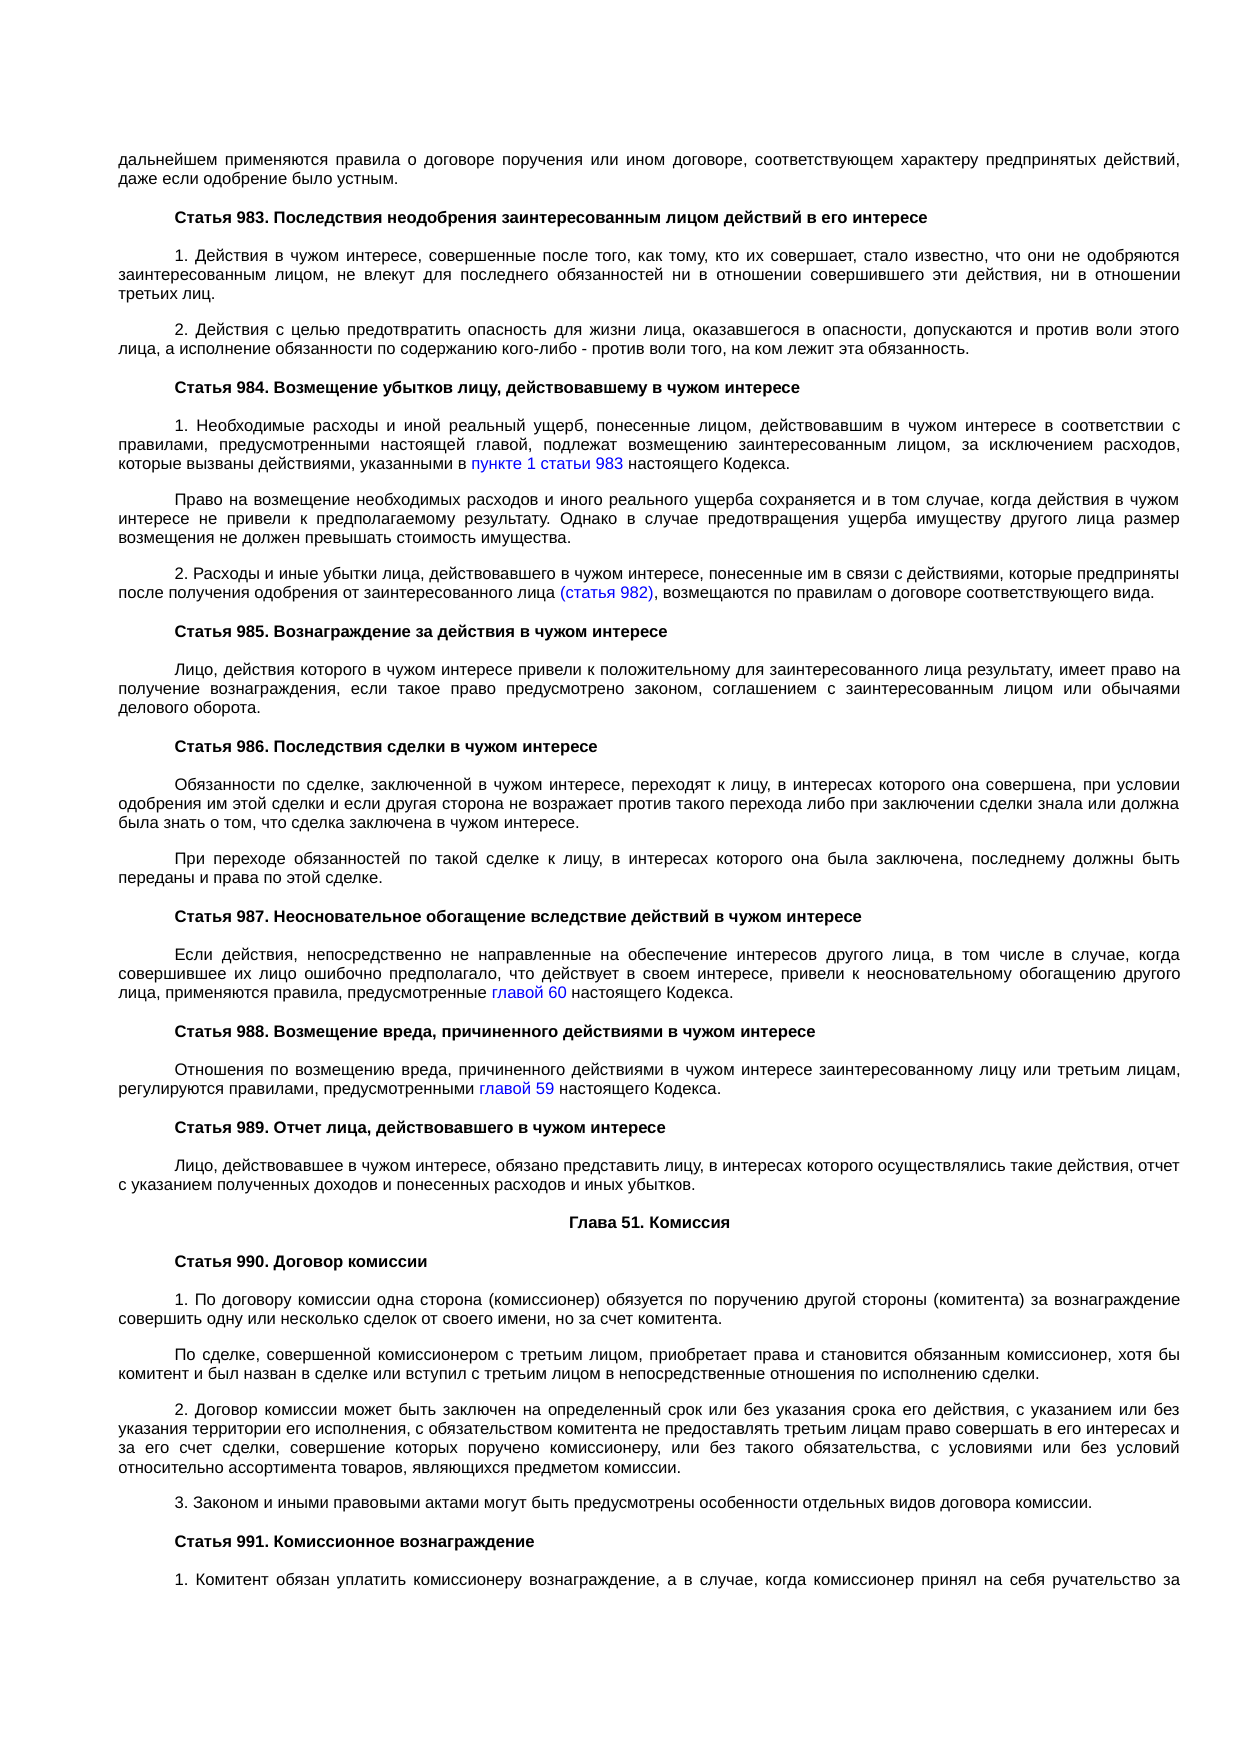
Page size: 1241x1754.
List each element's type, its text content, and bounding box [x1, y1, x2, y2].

subtitle Статья 988. Возмещение вреда, причиненного действиями в чужом интересе [118, 1022, 1181, 1041]
text Если действия, непосредственно не направленные на обеспечение интересов другого лица, в том числе в случае, когда совершившее их лицо ошибочно предполагало, что действует в своем интересе, привели к неосновательному обогащению другого лица, применяются правила, предусмотренные главой 60 настоящего Кодекса. [118, 945, 1181, 1002]
text Лицо, действия которого в чужом интересе привели к положительному для заинтересованного лица результату, имеет право на получение вознаграждения, если такое право предусмотрено законом, соглашением с заинтересованным лицом или обычаями делового оборота. [118, 660, 1181, 717]
text 1. Комитент обязан уплатить комиссионеру вознаграждение, а в случае, когда комиссионер принял на себя ручательство за [118, 1570, 1181, 1589]
subtitle Статья 986. Последствия сделки в чужом интересе [118, 737, 1181, 756]
text 2. Договор комиссии может быть заключен на определенный срок или без указания срока его действия, с указанием или без указания территории его исполнения, с обязательством комитента не предоставлять третьим лицам право совершать в его интересах и за его счет сделки, совершение которых поручено комиссионеру, или без такого обязательства, с условиями или без условий относительно ассортимента товаров, являющихся предметом комиссии. [118, 1400, 1181, 1477]
subtitle Статья 984. Возмещение убытков лицу, действовавшему в чужом интересе [118, 377, 1181, 397]
text 1. Действия в чужом интересе, совершенные после того, как тому, кто их совершает, стало известно, что они не одобряются заинтересованным лицом, не влекут для последнего обязанностей ни в отношении совершившего эти действия, ни в отношении третьих лиц. [118, 246, 1181, 303]
text Лицо, действовавшее в чужом интересе, обязано представить лицу, в интересах которого осуществлялись такие действия, отчет с указанием полученных доходов и понесенных расходов и иных убытков. [118, 1156, 1181, 1194]
text Отношения по возмещению вреда, причиненного действиями в чужом интересе заинтересованному лицу или третьим лицам, регулируются правилами, предусмотренными главой 59 настоящего Кодекса. [118, 1060, 1181, 1098]
subtitle Статья 983. Последствия неодобрения заинтересованным лицом действий в его интересе [118, 207, 1181, 227]
subtitle Статья 989. Отчет лица, действовавшего в чужом интересе [118, 1117, 1181, 1137]
subtitle Статья 987. Неосновательное обогащение вследствие действий в чужом интересе [118, 907, 1181, 926]
text По сделке, совершенной комиссионером с третьим лицом, приобретает права и становится обязанным комиссионер, хотя бы комитент и был назван в сделке или вступил с третьим лицом в непосредственные отношения по исполнению сделки. [118, 1345, 1181, 1383]
text 3. Законом и иными правовыми актами могут быть предусмотрены особенности отдельных видов договора комиссии. [118, 1493, 1181, 1512]
text Обязанности по сделке, заключенной в чужом интересе, переходят к лицу, в интересах которого она совершена, при условии одобрения им этой сделки и если другая сторона не возражает против такого перехода либо при заключении сделки знала или должна была знать о том, что сделка заключена в чужом интересе. [118, 775, 1181, 832]
text При переходе обязанностей по такой сделке к лицу, в интересах которого она была заключена, последнему должны быть переданы и права по этой сделке. [118, 849, 1181, 887]
text 1. По договору комиссии одна сторона (комиссионер) обязуется по поручению другой стороны (комитента) за вознаграждение совершить одну или несколько сделок от своего имени, но за счет комитента. [118, 1290, 1181, 1328]
text 2. Действия с целью предотвратить опасность для жизни лица, оказавшегося в опасности, допускаются и против воли этого лица, а исполнение обязанности по содержанию кого-либо - против воли того, на ком лежит эта обязанность. [118, 320, 1181, 358]
text Право на возмещение необходимых расходов и иного реального ущерба сохраняется и в том случае, когда действия в чужом интересе не привели к предполагаемому результату. Однако в случае предотвращения ущерба имуществу другого лица размер возмещения не должен превышать стоимость имущества. [118, 490, 1181, 547]
subtitle Статья 985. Вознаграждение за действия в чужом интересе [118, 622, 1181, 641]
text 1. Необходимые расходы и иной реальный ущерб, понесенные лицом, действовавшим в чужом интересе в соответствии с правилами, предусмотренными настоящей главой, подлежат возмещению заинтересованным лицом, за исключением расходов, которые вызваны действиями, указанными в пункте 1 статьи 983 настоящего Кодекса. [118, 416, 1181, 473]
subtitle Статья 991. Комиссионное вознаграждение [118, 1532, 1181, 1551]
subtitle Глава 51. Комиссия [118, 1213, 1181, 1232]
subtitle Статья 990. Договор комиссии [118, 1252, 1181, 1271]
text дальнейшем применяются правила о договоре поручения или ином договоре, соответствующем характеру предпринятых действий, даже если одобрение было устным. [118, 150, 1181, 188]
text 2. Расходы и иные убытки лица, действовавшего в чужом интересе, понесенные им в связи с действиями, которые предприняты после получения одобрения от заинтересованного лица (статья 982), возмещаются по правилам о договоре соответствующего вида. [118, 564, 1181, 602]
